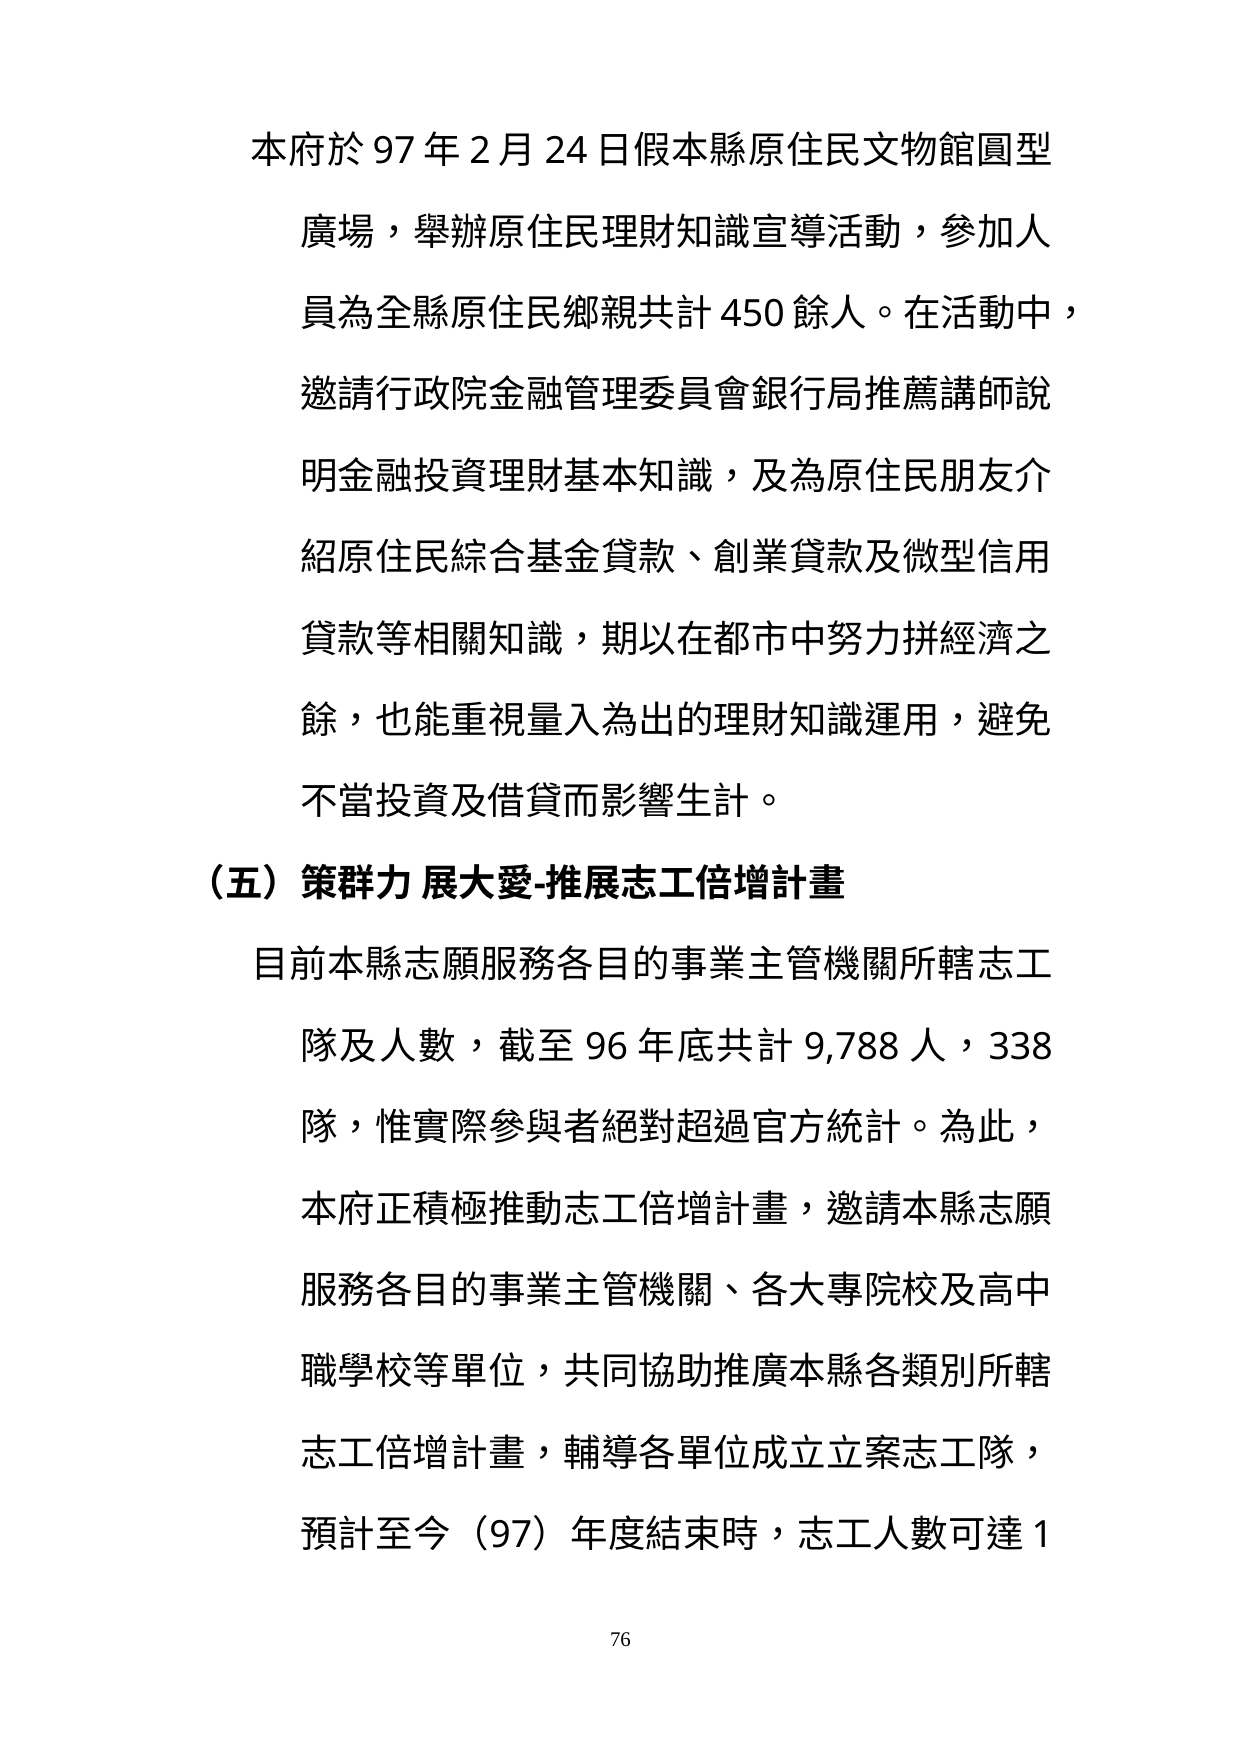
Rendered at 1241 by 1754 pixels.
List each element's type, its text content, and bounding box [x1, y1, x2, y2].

text （五）策群力 展大愛-推展志工倍增計畫 [187, 852, 1053, 907]
text 目前本縣志願服務各目的事業主管機關所轄志工隊及人數，截至96年底共計9,788人，338隊，惟實際參與者絕對超過官方統計。為此，本府正積極推動志工倍增計畫，邀請本縣志願服務各目的事業主管機關、各大專院校及高中職學校等單位，共同協助推廣本縣各類別所轄志工倍增計畫，輔導各單位成立立案志工隊，預計至今（97）年度結束時，志工人數可達1 [187, 934, 1053, 1558]
text 本府於97年2月24日假本縣原住民文物館圓型廣場，舉辦原住民理財知識宣導活動，參加人員為全縣原住民鄉親共計450餘人。在活動中，邀請行政院金融管理委員會銀行局推薦講師說明金融投資理財基本知識，及為原住民朋友介紹原住民綜合基金貸款、創業貸款及微型信用貸款等相關知識，期以在都市中努力拼經濟之餘，也能重視量入為出的理財知識運用，避免不當投資及借貸而影響生計。 [187, 120, 1053, 825]
